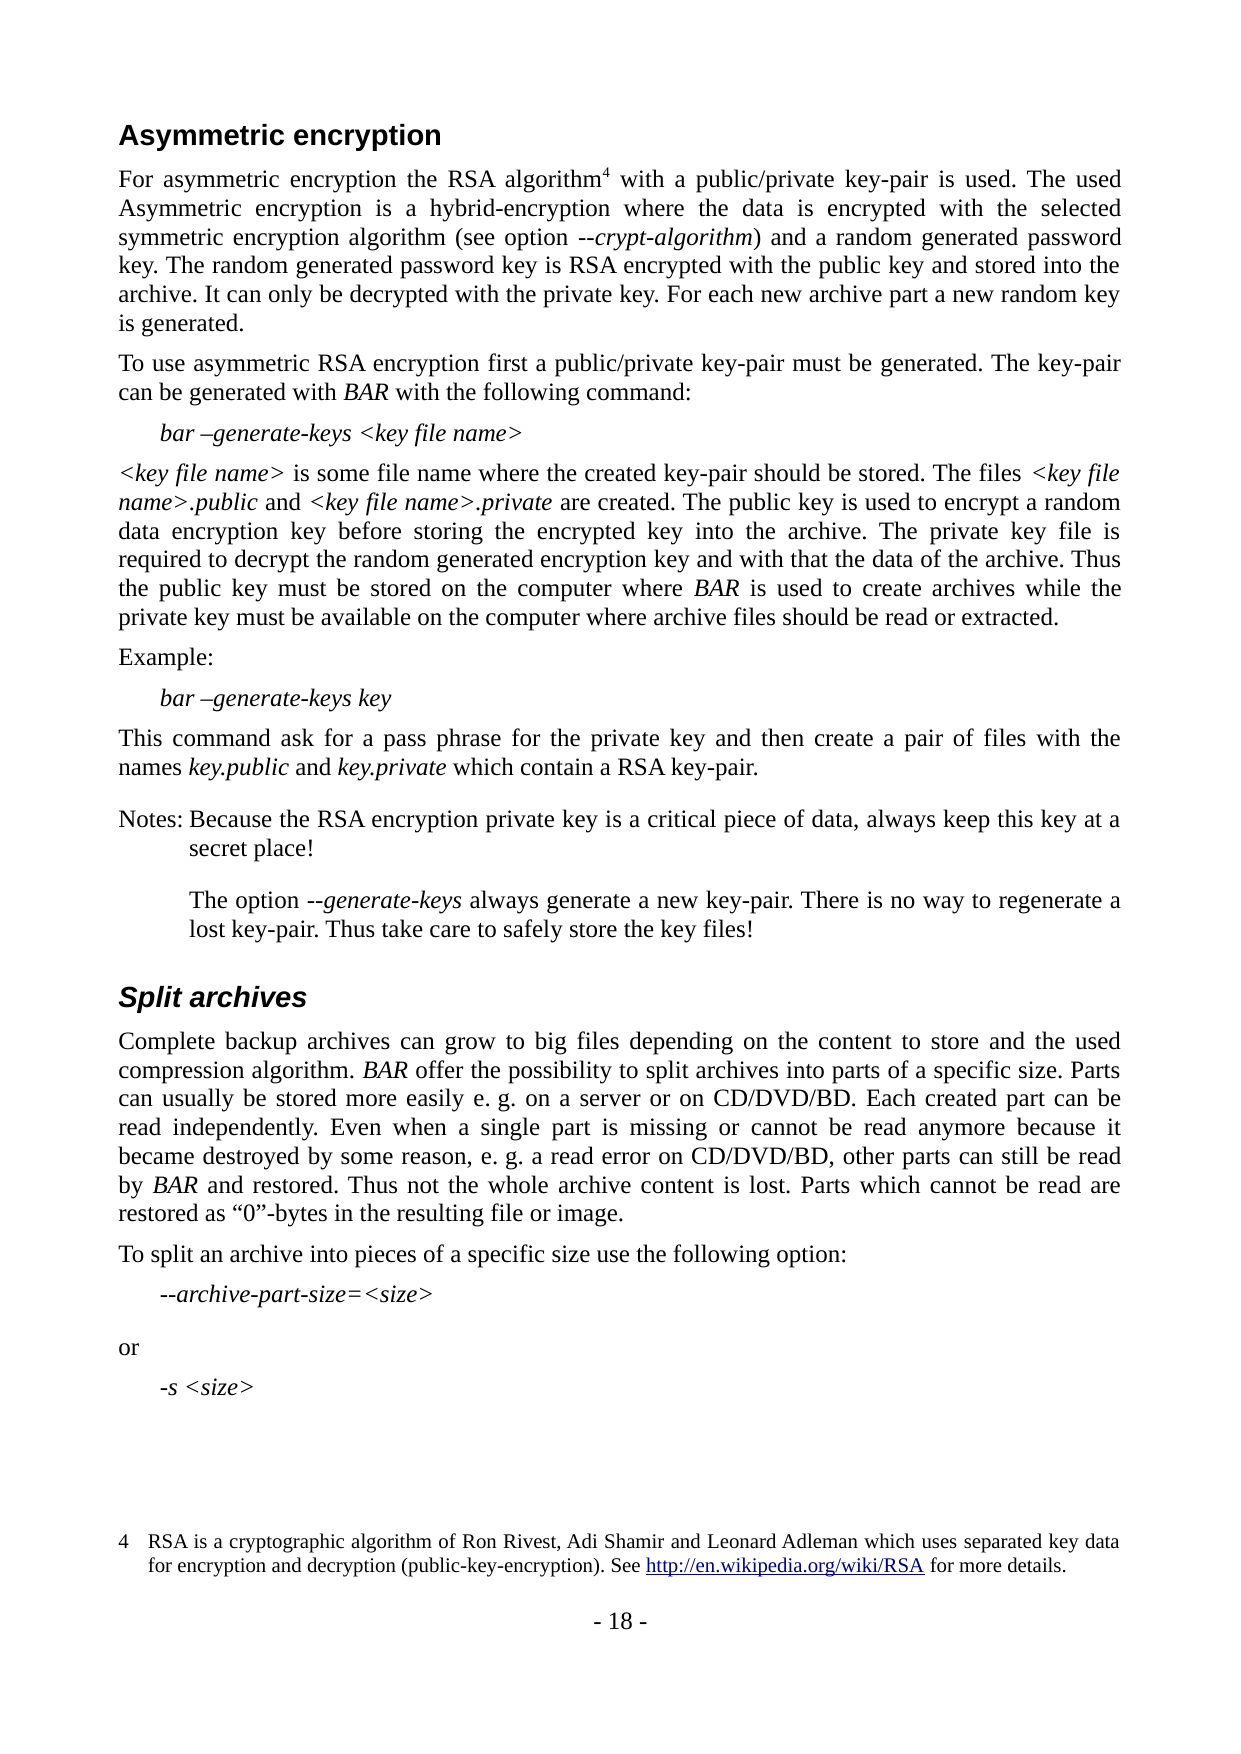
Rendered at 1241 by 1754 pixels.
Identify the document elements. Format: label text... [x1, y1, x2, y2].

text RSA is a cryptographic algorithm of Ron Rivest, Adi Shamir and Leonard Adleman which uses separated key data for encryption and decryption (public-key-encryption). See http://en.wikipedia.org/wiki/RSA for more details. [118, 1529, 1122, 1577]
text The option --generate-keys always generate a new key-pair. There is no way to regenerate a lost key-pair. Thus take care to safely store the key files! [118, 886, 1122, 943]
text To use asymmetric RSA encryption first a public/private key-pair must be generated. The key-pair can be generated with BAR with the following command: [118, 348, 1122, 406]
subtitle Asymmetric encryption [118, 118, 1122, 152]
text Notes: Because the RSA encryption private key is a critical piece of data, always keep this key at a secret place! [118, 804, 1122, 862]
text To split an archive into pieces of a specific size use the following option: [118, 1239, 1122, 1268]
text or [118, 1332, 1122, 1361]
text bar –generate-keys <key file name> [159, 418, 1122, 446]
text This command ask for a pass phrase for the private key and then create a pair of files with the names key.public and key.private which contain a RSA key-pair. [118, 723, 1122, 781]
text <key file name> is some file name where the created key-pair should be stored. The files <key file name>.public and <key file name>.private are created. The public key is used to encrypt a random data encryption key before storing the encrypted key into the archive. The private key file is required to decrypt the random generated encryption key and with that the data of the archive. Thus the public key must be stored on the computer where BAR is used to create archives while the private key must be available on the computer where archive files should be read or extracted. [118, 458, 1122, 631]
text bar –generate-keys key [159, 683, 1122, 712]
subtitle Split archives [118, 980, 1122, 1013]
text Complete backup archives can grow to big files depending on the content to store and the used compression algorithm. BAR offer the possibility to split archives into parts of a specific size. Parts can usually be stored more easily e. g. on a server or on CD/DVD/BD. Each created part can be read independently. Even when a single part is missing or cannot be read anymore because it became destroyed by some reason, e. g. a read error on CD/DVD/BD, other parts can still be read by BAR and restored. Thus not the whole archive content is lost. Parts which cannot be read are restored as “0”-bytes in the resulting file or image. [118, 1026, 1122, 1227]
text --archive-part-size=<size> [159, 1279, 1122, 1308]
text -s <size> [159, 1372, 1122, 1401]
text For asymmetric encryption the RSA algorithm with a public/private key-pair is used. The used Asymmetric encryption is a hybrid-encryption where the data is encrypted with the selected symmetric encryption algorithm (see option --crypt-algorithm) and a random generated password key. The random generated password key is RSA encrypted with the public key and stored into the archive. It can only be decrypted with the private key. For each new archive part a new random key is generated. [118, 164, 1122, 337]
text Example: [118, 642, 1122, 671]
